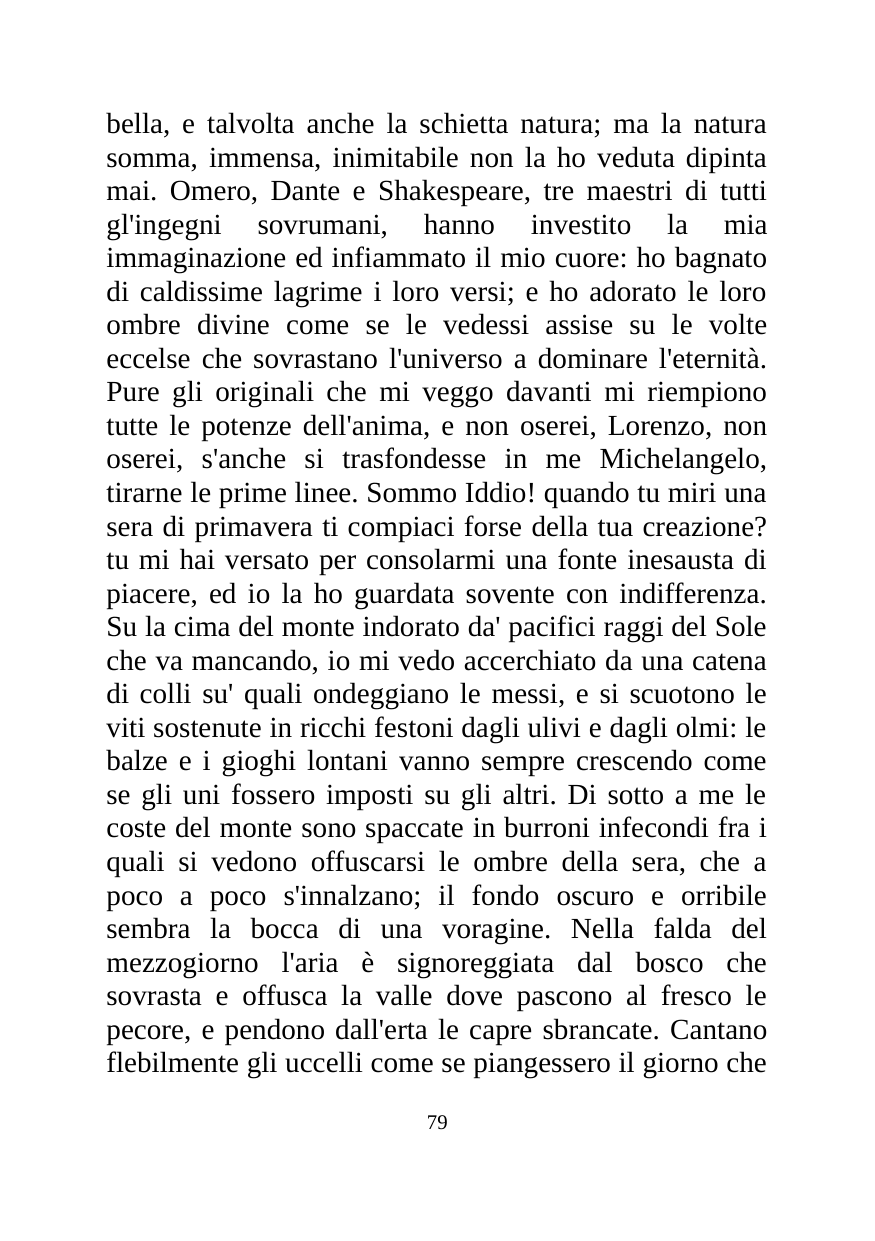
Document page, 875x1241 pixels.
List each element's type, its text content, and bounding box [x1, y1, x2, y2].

text bella, e talvolta anche la schietta natura; ma la natura somma, immensa, inimitabile non la ho veduta dipinta mai. Omero, Dante e Shakespeare, tre maestri di tutti gl'ingegni sovrumani, hanno investito la mia immaginazione ed infiammato il mio cuore: ho bagnato di caldissime lagrime i loro versi; e ho adorato le loro ombre divine come se le vedessi assise su le volte eccelse che sovrastano l'universo a dominare l'eternità. Pure gli originali che mi veggo davanti mi riempiono tutte le potenze dell'anima, e non oserei, Lorenzo, non oserei, s'anche si trasfondesse in me Michelangelo, tirarne le prime linee. Sommo Iddio! quando tu miri una sera di primavera ti compiaci forse della tua creazione? tu mi hai versato per consolarmi una fonte inesausta di piacere, ed io la ho guardata sovente con indifferenza. Su la cima del monte indorato da' pacifici raggi del Sole che va mancando, io mi vedo accerchiato da una catena di colli su' quali ondeggiano le messi, e si scuotono le viti sostenute in ricchi festoni dagli ulivi e dagli olmi: le balze e i gioghi lontani vanno sempre crescendo come se gli uni fossero imposti su gli altri. Di sotto a me le coste del monte sono spaccate in burroni infecondi fra i quali si vedono offuscarsi le ombre della sera, che a poco a poco s'innalzano; il fondo oscuro e orribile sembra la bocca di una voragine. Nella falda del mezzogiorno l'aria è signoreggiata dal bosco che sovrasta e offusca la valle dove pascono al fresco le pecore, e pendono dall'erta le capre sbrancate. Cantano flebilmente gli uccelli come se piangessero il giorno che [106, 106, 768, 1079]
